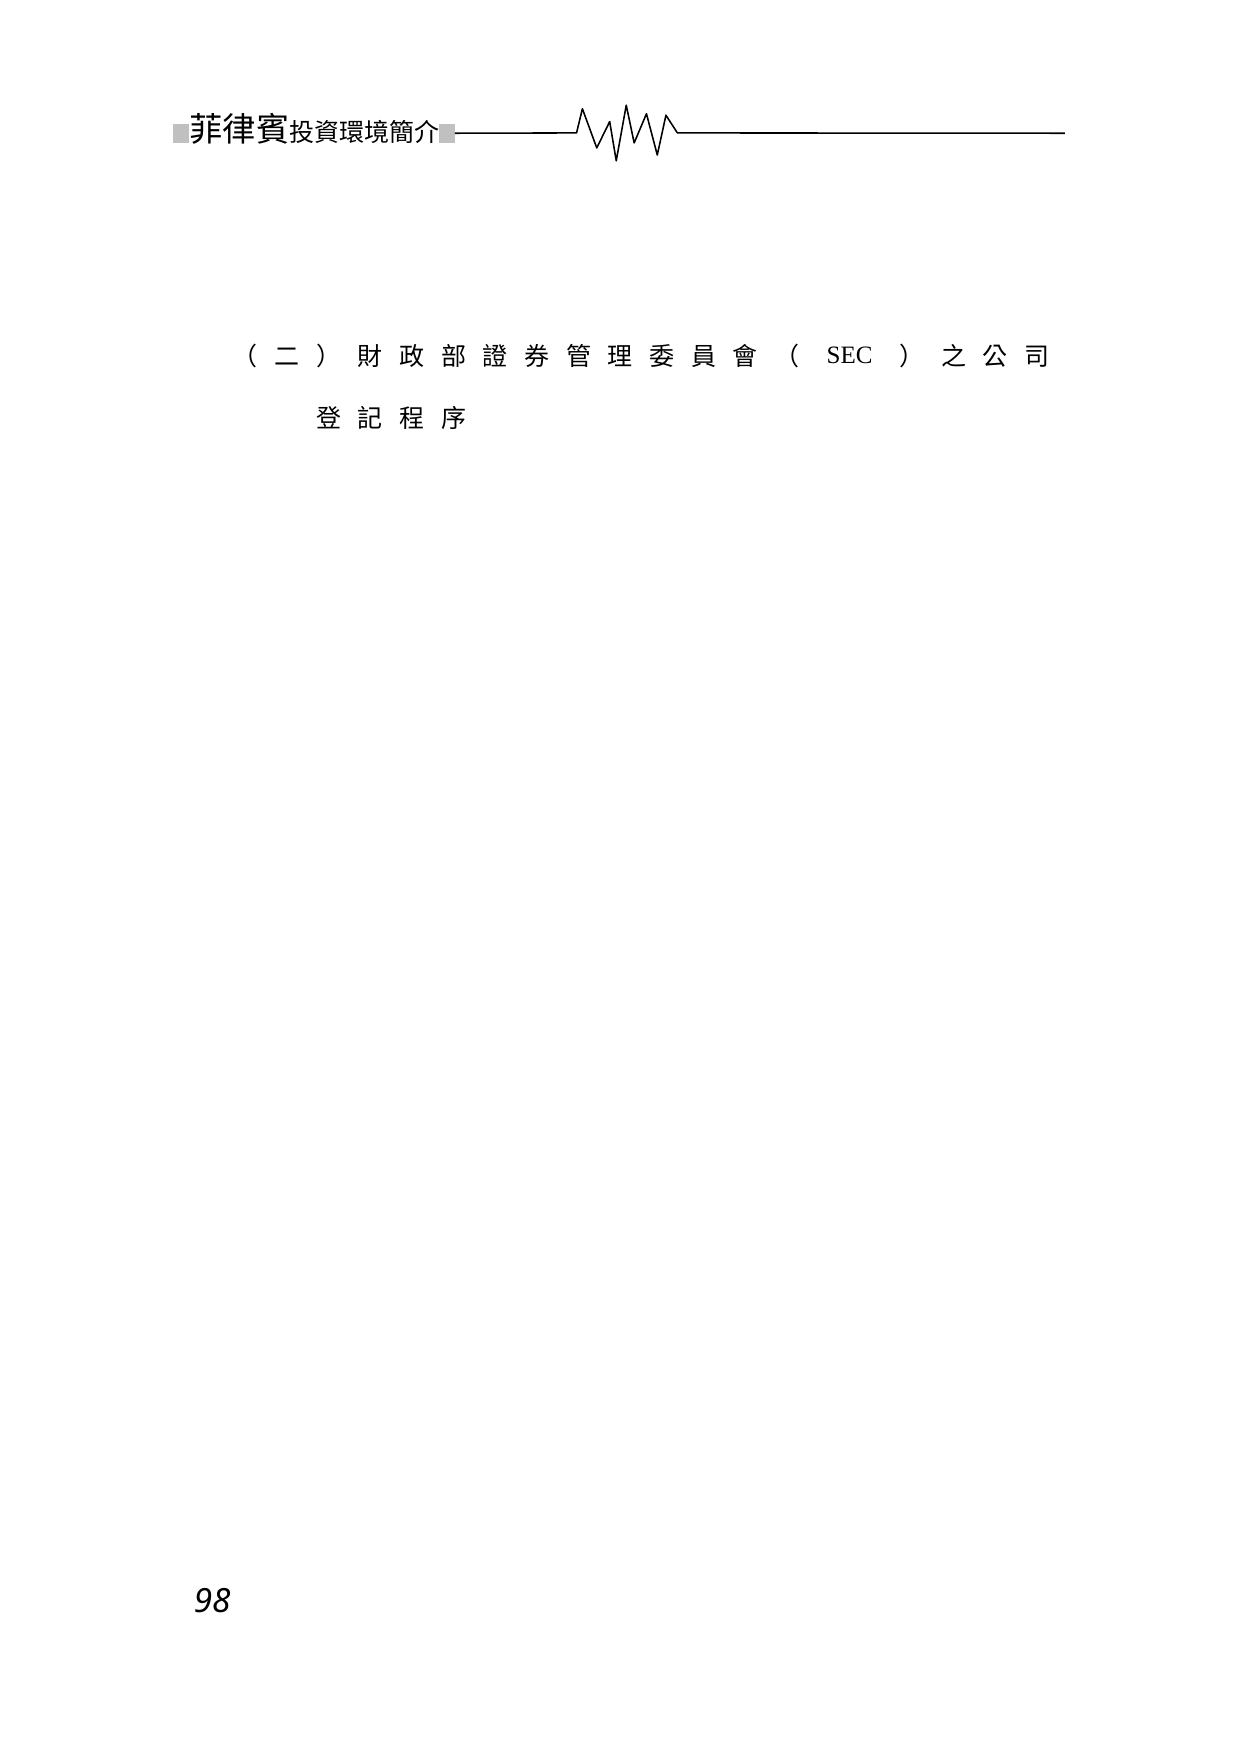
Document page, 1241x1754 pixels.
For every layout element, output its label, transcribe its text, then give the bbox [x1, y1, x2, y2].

text （二）財政部證券管理委員會（SEC）之公司登記程序 [207, 313, 1058, 438]
